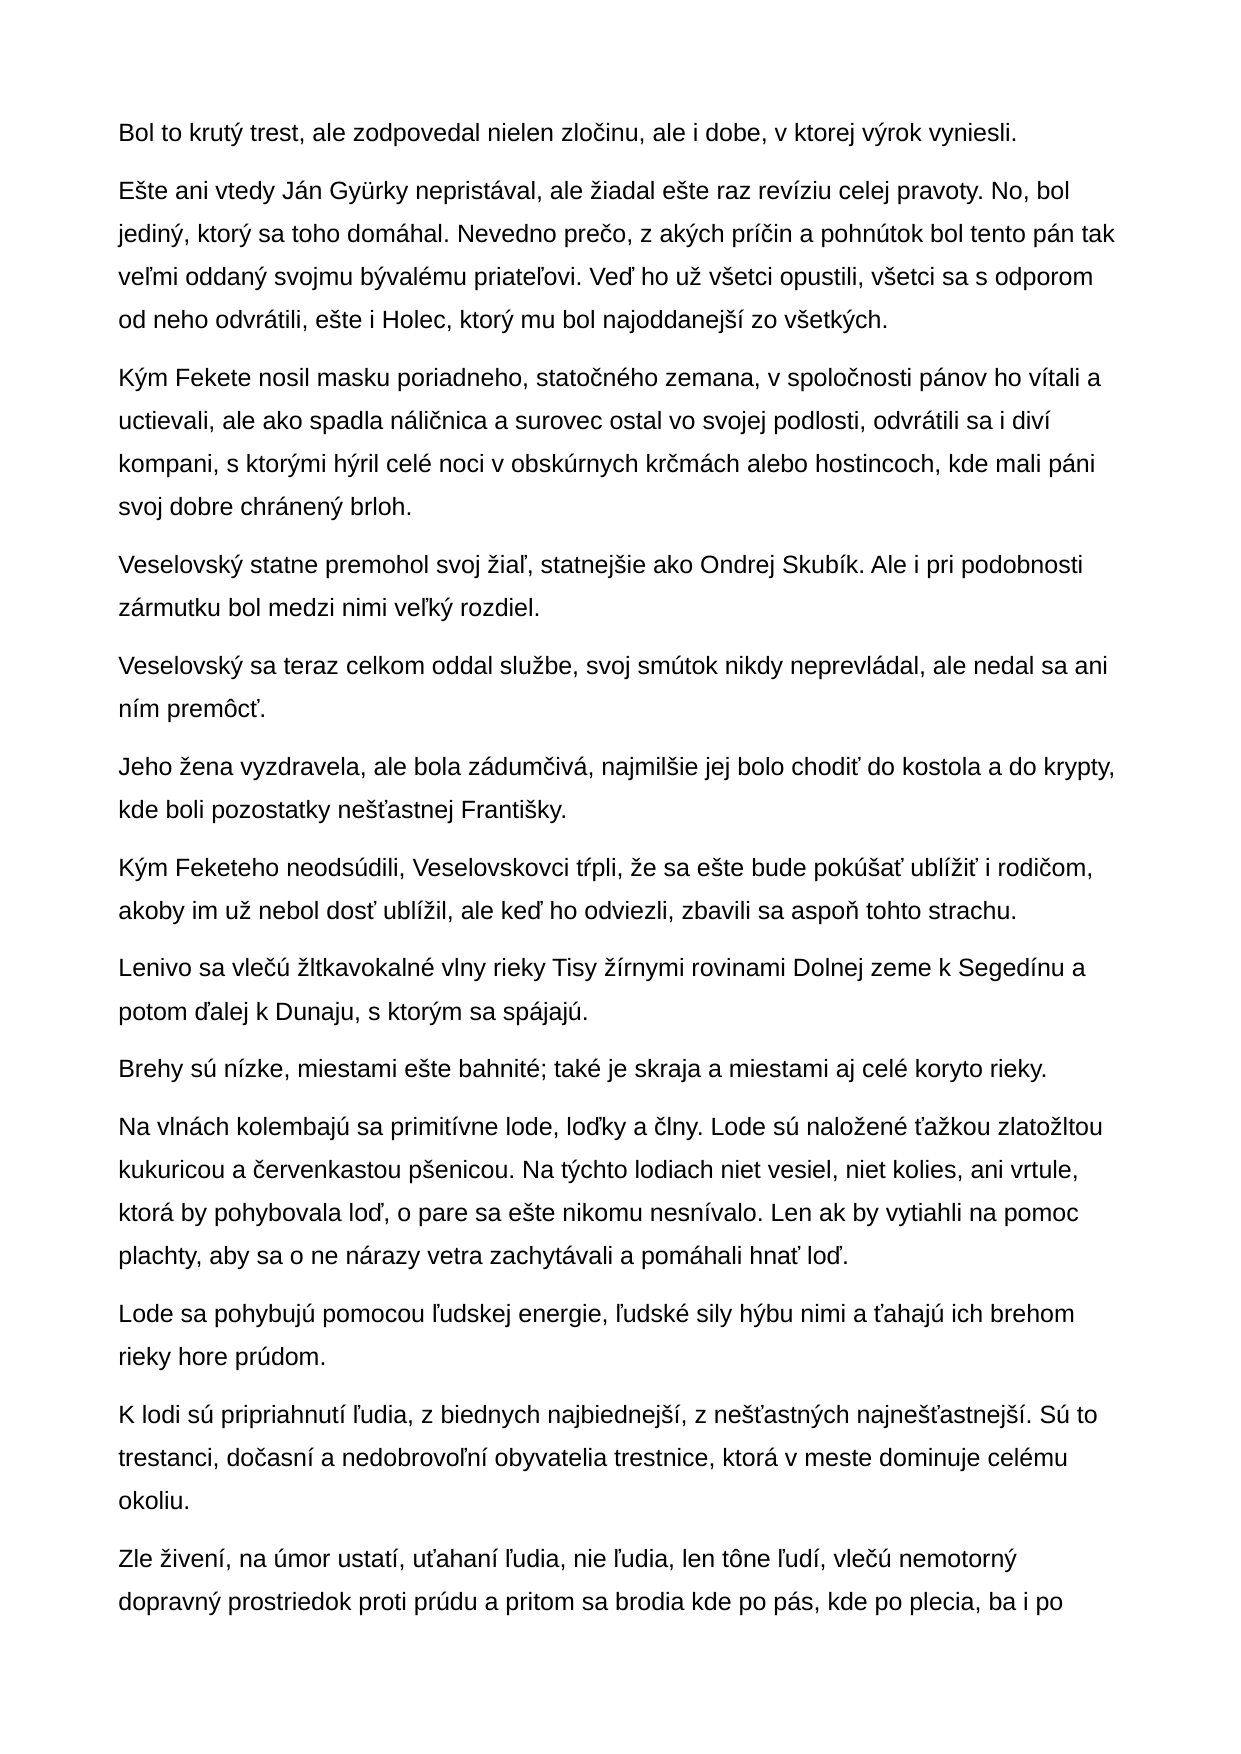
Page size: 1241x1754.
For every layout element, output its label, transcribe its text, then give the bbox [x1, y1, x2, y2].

text Kým Fekete nosil masku poriadneho, statočného zemana, v spoločnosti pánov ho vítali a uctievali, ale ako spadla náličnica a surovec ostal vo svojej podlosti, odvrátili sa i diví kompani, s ktorými hýril celé noci v obskúrnych krčmách alebo hostincoch, kde mali páni svoj dobre chránený brloh. [118, 363, 1122, 521]
text Veselovský sa teraz celkom oddal službe, svoj smútok nikdy neprevládal, ale nedal sa ani ním premôcť. [118, 651, 1122, 723]
text Zle živení, na úmor ustatí, uťahaní ľudia, nie ľudia, len tône ľudí, vlečú nemotorný dopravný prostriedok proti prúdu a pritom sa brodia kde po pás, kde po plecia, ba i po [118, 1544, 1122, 1616]
text Ešte ani vtedy Ján Gyürky nepristával, ale žiadal ešte raz revíziu celej pravoty. No, bol jediný, ktorý sa toho domáhal. Nevedno prečo, z akých príčin a pohnútok bol tento pán tak veľmi oddaný svojmu bývalému priateľovi. Veď ho už všetci opustili, všetci sa s odporom od neho odvrátili, ešte i Holec, ktorý mu bol najoddanejší zo všetkých. [118, 176, 1122, 334]
text Kým Feketeho neodsúdili, Veselovskovci tŕpli, že sa ešte bude pokúšať ublížiť i rodičom, akoby im už nebol dosť ublížil, ale keď ho odviezli, zbavili sa aspoň tohto strachu. [118, 852, 1122, 924]
text Brehy sú nízke, miestami ešte bahnité; také je skraja a miestami aj celé koryto rieky. [118, 1054, 1122, 1083]
text Veselovský statne premohol svoj žiaľ, statnejšie ako Ondrej Skubík. Ale i pri podobnosti zármutku bol medzi nimi veľký rozdiel. [118, 550, 1122, 622]
text Lenivo sa vlečú žltkavokalné vlny rieky Tisy žírnymi rovinami Dolnej zeme k Segedínu a potom ďalej k Dunaju, s ktorým sa spájajú. [118, 953, 1122, 1025]
text Jeho žena vyzdravela, ale bola zádumčivá, najmilšie jej bolo chodiť do kostola a do krypty, kde boli pozostatky nešťastnej Františky. [118, 752, 1122, 823]
text Na vlnách kolembajú sa primitívne lode, loďky a člny. Lode sú naložené ťažkou zlatožltou kukuricou a červenkastou pšenicou. Na týchto lodiach niet vesiel, niet kolies, ani vrtule, ktorá by pohybovala loď, o pare sa ešte nikomu nesnívalo. Len ak by vytiahli na pomoc plachty, aby sa o ne nárazy vetra zachytávali a pomáhali hnať loď. [118, 1112, 1122, 1270]
text Bol to krutý trest, ale zodpovedal nielen zločinu, ale i dobe, v ktorej výrok vyniesli. [118, 118, 1122, 147]
text K lodi sú pripriahnutí ľudia, z biednych najbiednejší, z nešťastných najnešťastnejší. Sú to trestanci, dočasní a nedobrovoľní obyvatelia trestnice, ktorá v meste dominuje celému okoliu. [118, 1400, 1122, 1515]
text Lode sa pohybujú pomocou ľudskej energie, ľudské sily hýbu nimi a ťahajú ich brehom rieky hore prúdom. [118, 1299, 1122, 1371]
